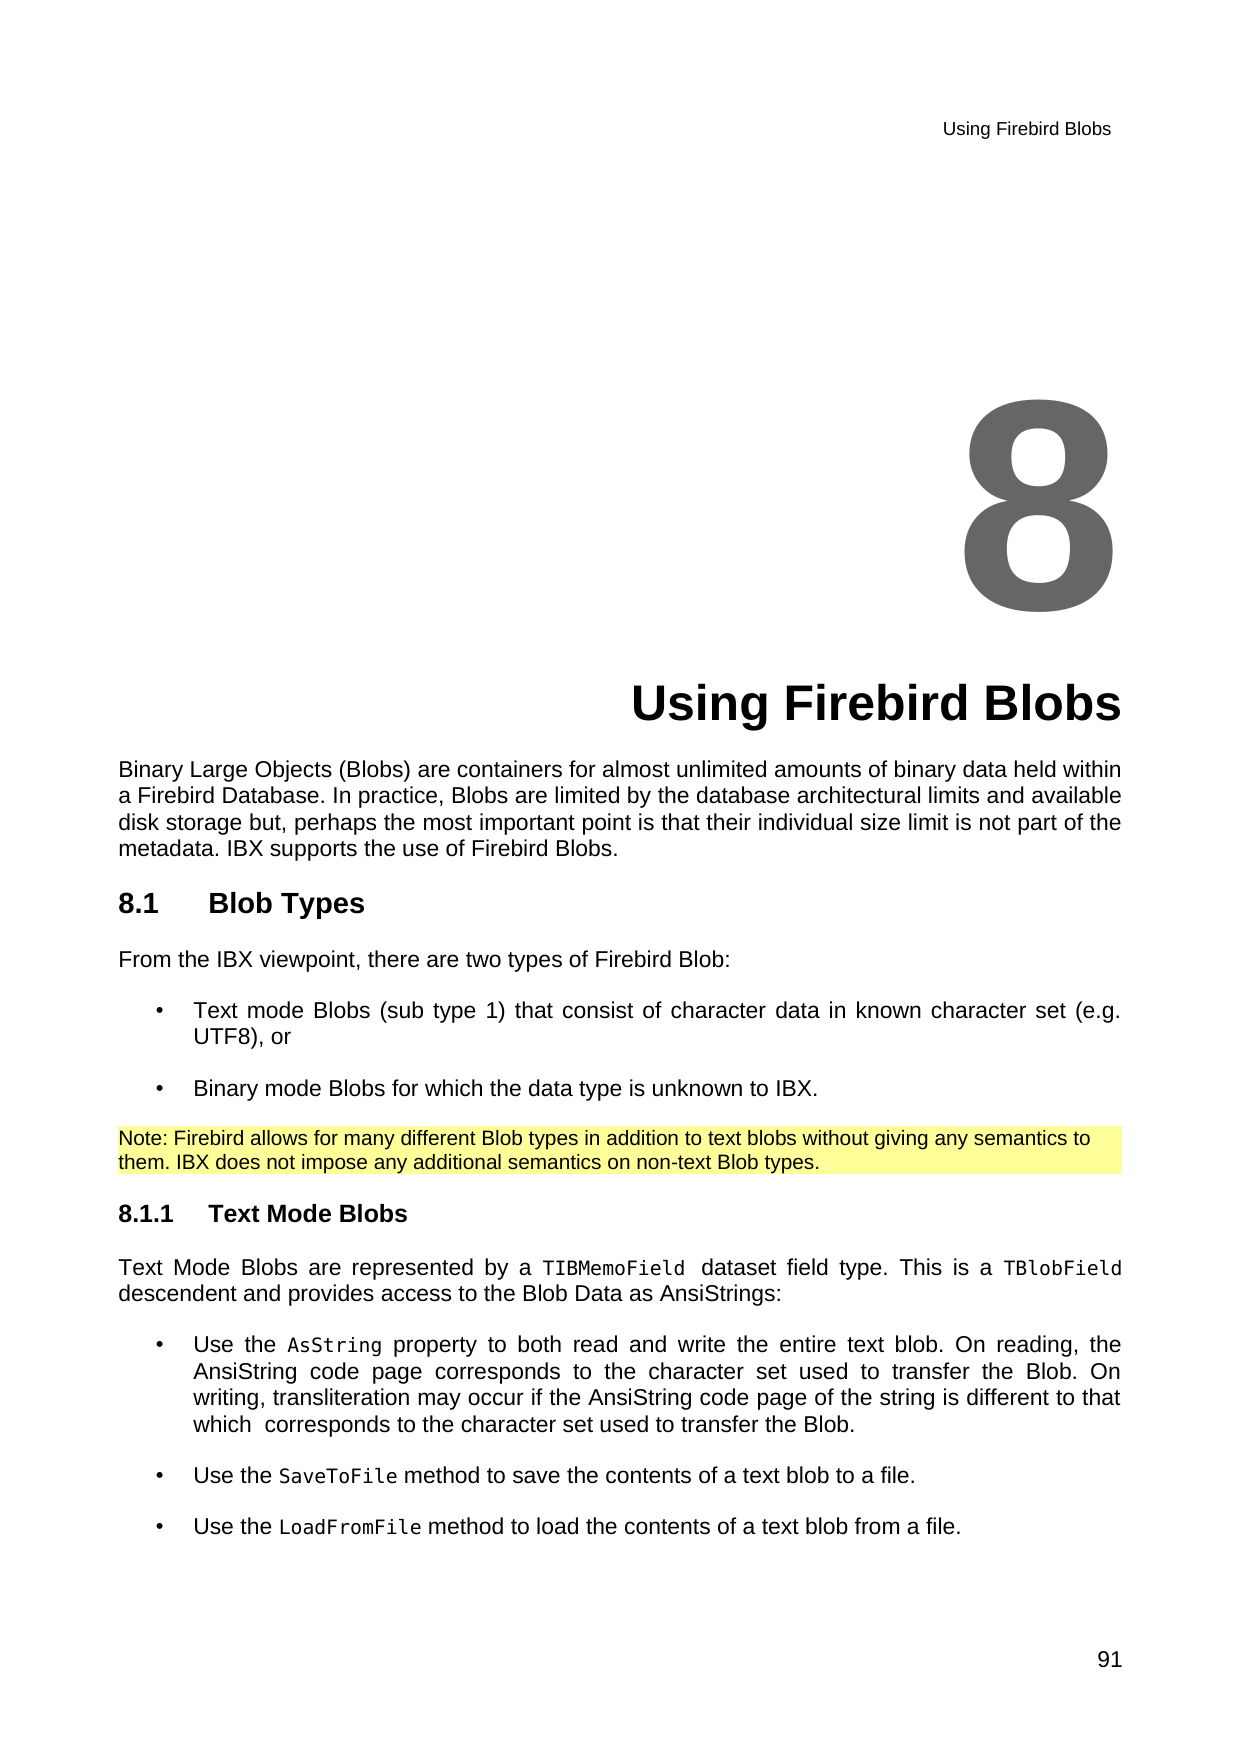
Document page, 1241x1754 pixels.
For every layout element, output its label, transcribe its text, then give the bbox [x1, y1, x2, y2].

text Binary Large Objects (Blobs) are containers for almost unlimited amounts of binary data held within a Firebird Database. In practice, Blobs are limited by the database architectural limits and available disk storage but, perhaps the most important point is that their individual size limit is not part of the metadata. IBX supports the use of Firebird Blobs. [118, 756, 1122, 862]
subtitle Text Mode Blobs [118, 1199, 1122, 1228]
list Binary mode Blobs for which the data type is unknown to IBX. [156, 1075, 1122, 1101]
list Use the SaveToFile method to save the contents of a text blob to a file. [156, 1462, 1122, 1488]
list Use the AsString property to both read and write the entire text blob. On reading, the AnsiString code page corresponds to the character set used to transfer the Blob. On writing, transliteration may occur if the AnsiString code page of the string is different to that which corresponds to the character set used to transfer the Blob. [156, 1331, 1122, 1437]
subtitle Blob Types [118, 887, 1122, 920]
text Note: Firebird allows for many different Blob types in addition to text blobs without giving any semantics to them. IBX does not impose any additional semantics on non-text Blob types. [118, 1126, 1122, 1174]
list Text mode Blobs (sub type 1) that consist of character data in known character set (e.g. UTF8), or [156, 997, 1122, 1050]
list Use the LoadFromFile method to load the contents of a text blob from a file. [156, 1513, 1122, 1539]
subtitle Using Firebird Blobs [81, 328, 1122, 731]
text Text Mode Blobs are represented by a TIBMemoField dataset field type. This is a TBlobField descendent and provides access to the Blob Data as AnsiStrings: [118, 1254, 1122, 1306]
text From the IBX viewpoint, there are two types of Firebird Blob: [118, 946, 1122, 972]
